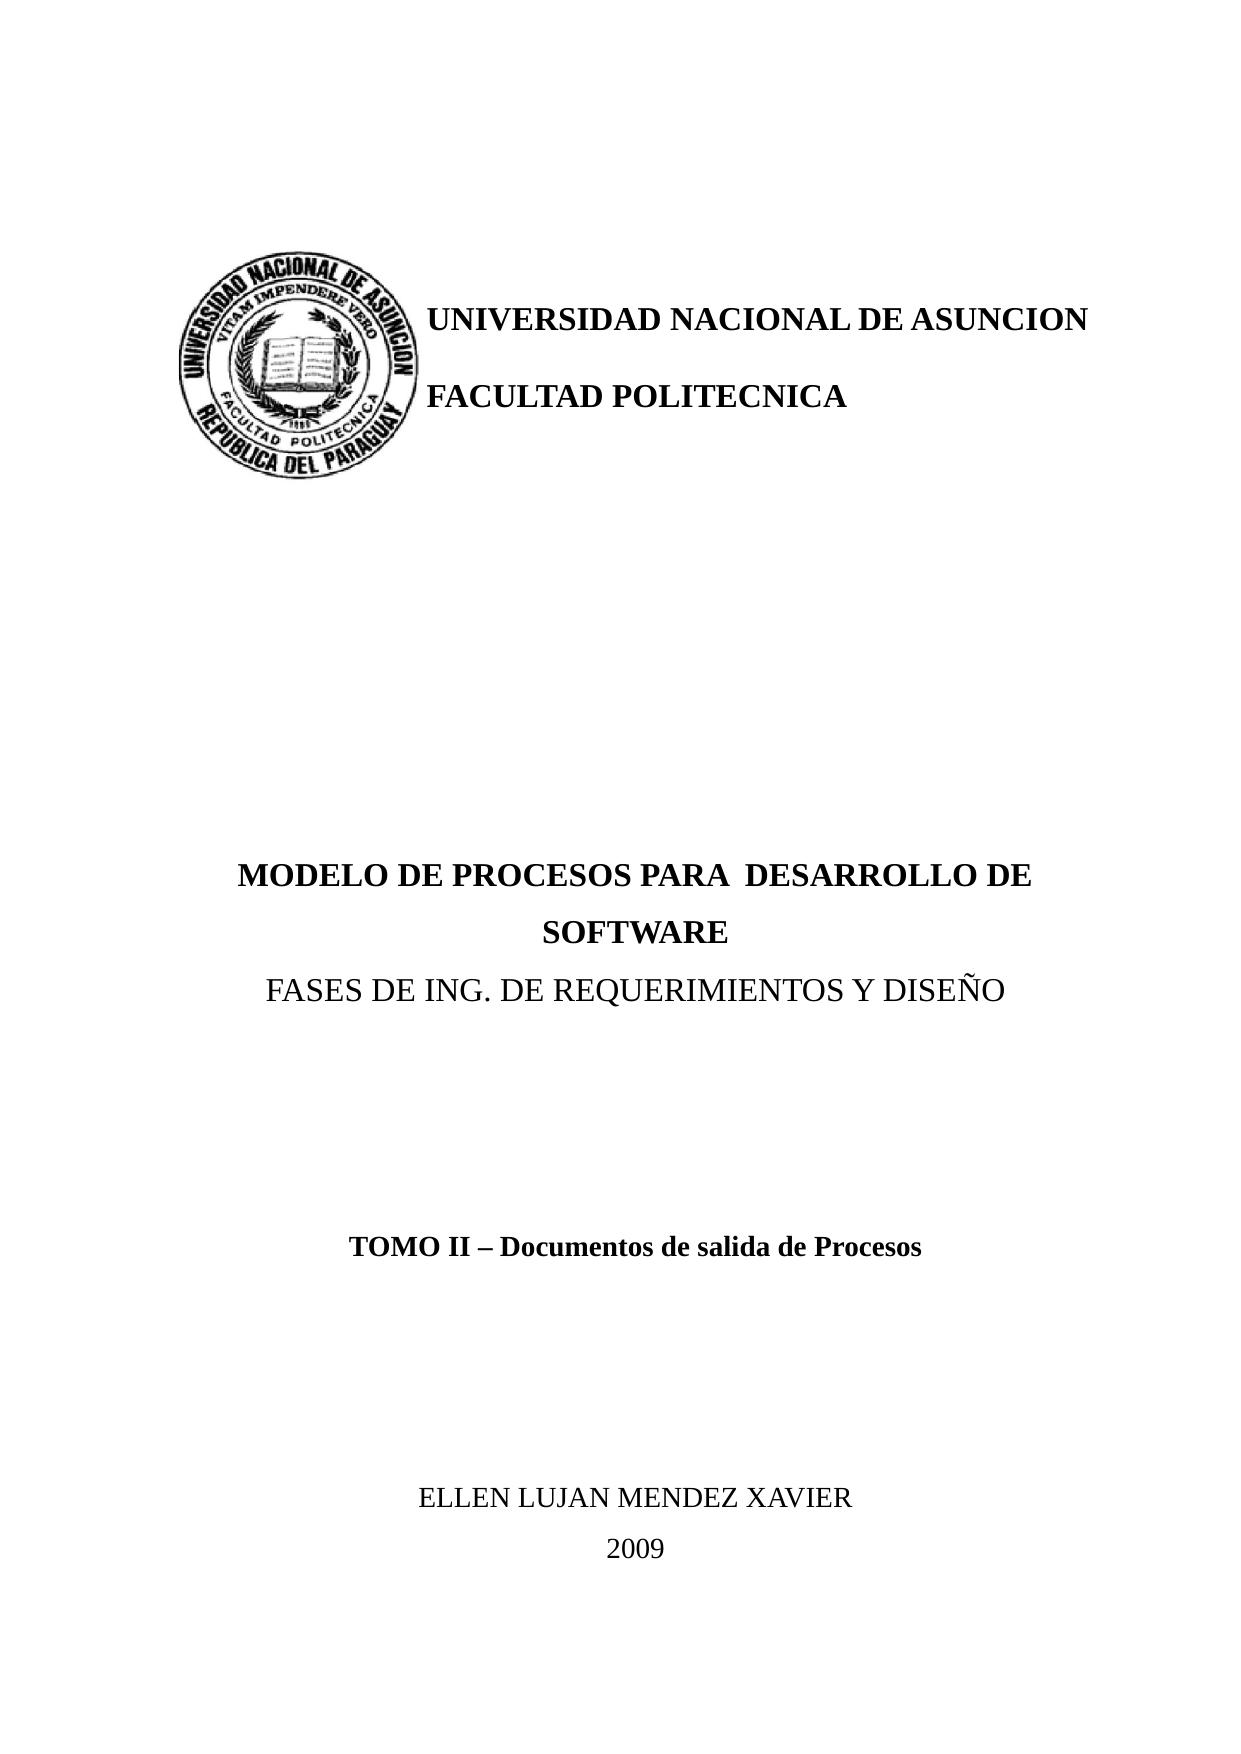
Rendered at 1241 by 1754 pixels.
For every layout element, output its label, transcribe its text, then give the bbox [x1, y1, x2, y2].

picture [178, 246, 427, 491]
text FACULTAD POLITECNICA [427, 376, 1093, 414]
text MODELO DE PROCESOS PARA DESARROLLO DE SOFTWARE [177, 855, 1093, 951]
text ELLEN LUJAN MENDEZ XAVIER [177, 1480, 1093, 1514]
text FASES DE ING. DE REQUERIMIENTOS Y DISEÑO [177, 970, 1093, 1008]
text TOMO II – Documentos de salida de Procesos [177, 1229, 1093, 1262]
text UNIVERSIDAD NACIONAL DE ASUNCION [427, 299, 1093, 338]
text 2009 [177, 1531, 1093, 1564]
